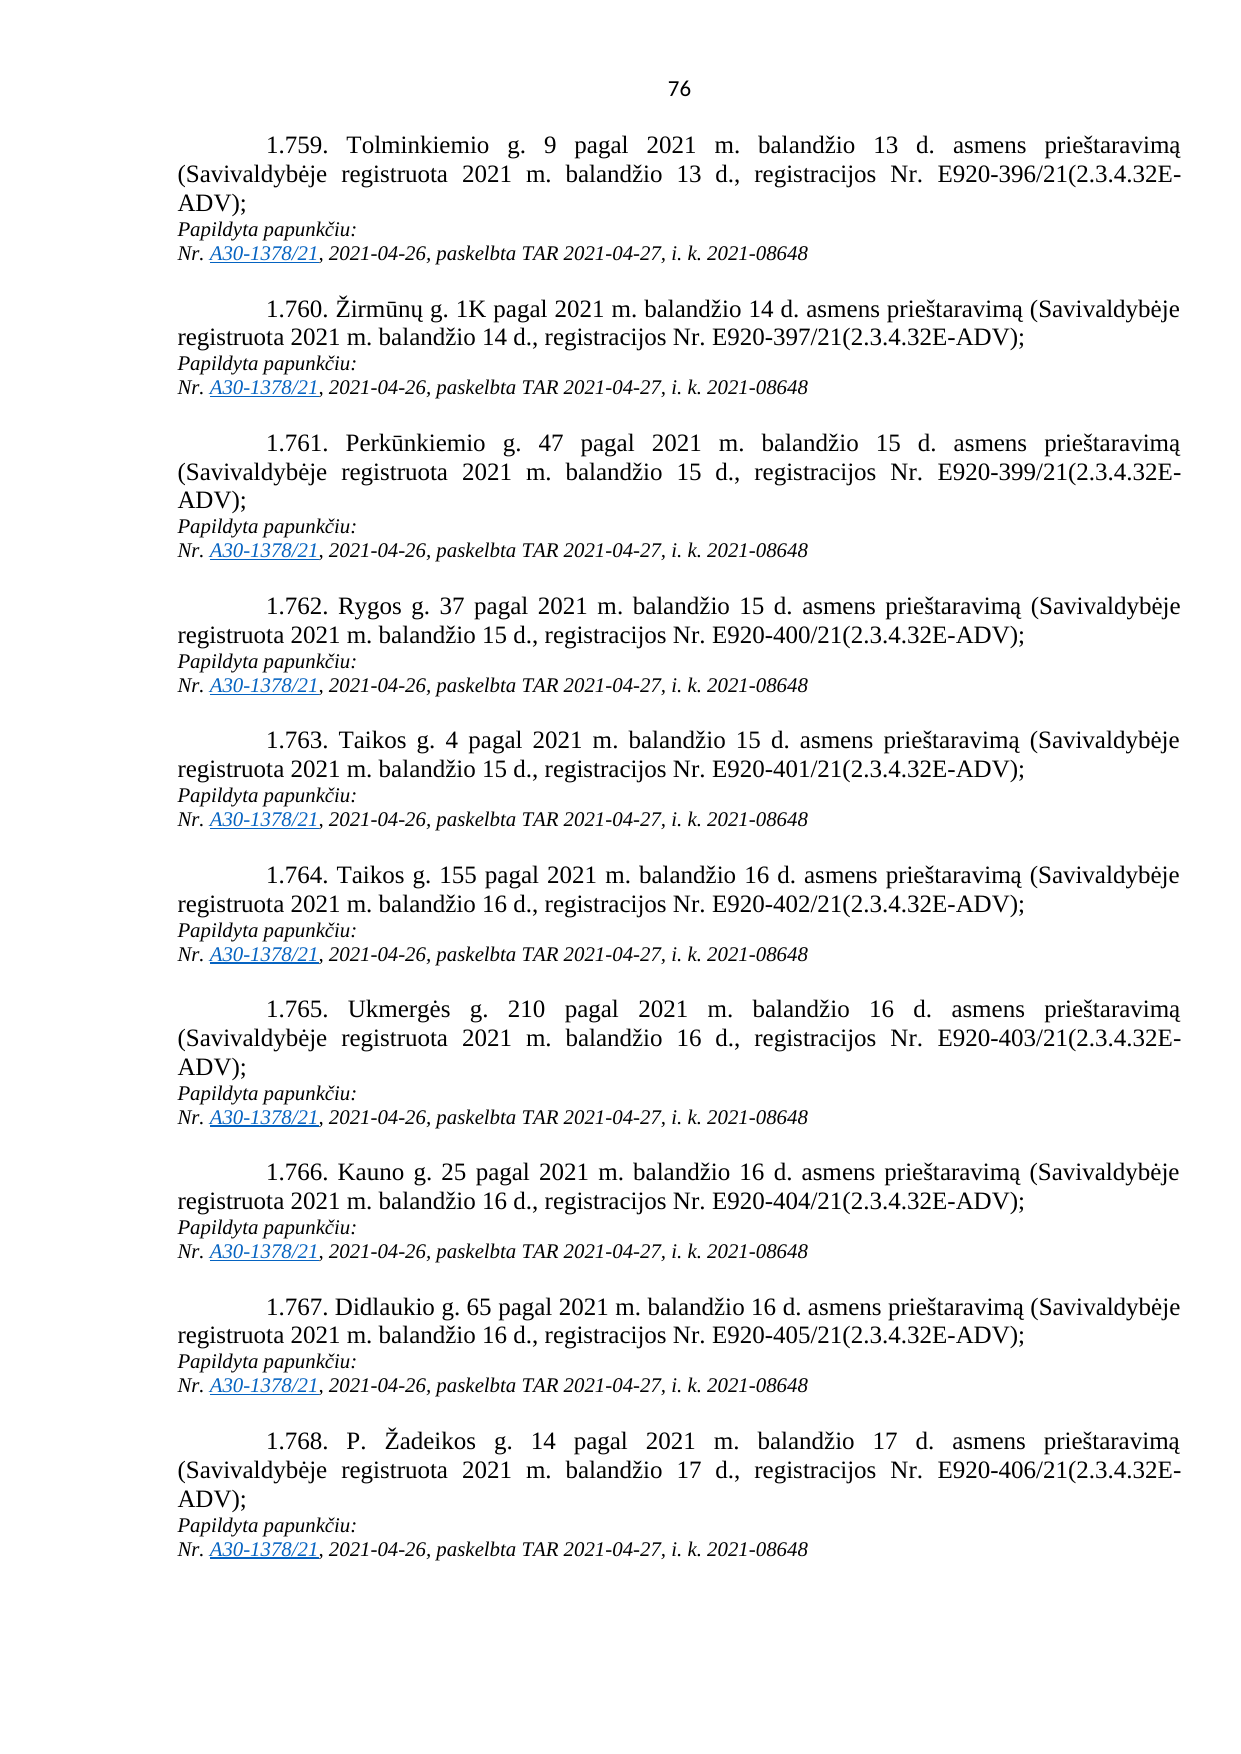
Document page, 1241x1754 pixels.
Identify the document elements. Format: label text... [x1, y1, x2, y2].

text Papildyta papunkčiu: [177, 917, 1181, 942]
text 1.764. Taikos g. 155 pagal 2021 m. balandžio 16 d. asmens prieštaravimą (Savivaldybėje registruota 2021 m. balandžio 16 d., registracijos Nr. E920-402/21(2.3.4.32E-ADV); [177, 860, 1181, 917]
text Nr. A30-1378/21, 2021-04-26, paskelbta TAR 2021-04-27, i. k. 2021-08648 [177, 942, 1181, 966]
text Nr. A30-1378/21, 2021-04-26, paskelbta TAR 2021-04-27, i. k. 2021-08648 [177, 241, 1181, 265]
text 1.763. Taikos g. 4 pagal 2021 m. balandžio 15 d. asmens prieštaravimą (Savivaldybėje registruota 2021 m. balandžio 15 d., registracijos Nr. E920-401/21(2.3.4.32E-ADV); [177, 726, 1181, 783]
text Nr. A30-1378/21, 2021-04-26, paskelbta TAR 2021-04-27, i. k. 2021-08648 [177, 807, 1181, 831]
text Papildyta papunkčiu: [177, 1512, 1181, 1537]
text Papildyta papunkčiu: [177, 1349, 1181, 1373]
text Papildyta papunkčiu: [177, 1215, 1181, 1239]
text Papildyta papunkčiu: [177, 217, 1181, 241]
text 1.766. Kauno g. 25 pagal 2021 m. balandžio 16 d. asmens prieštaravimą (Savivaldybėje registruota 2021 m. balandžio 16 d., registracijos Nr. E920-404/21(2.3.4.32E-ADV); [177, 1157, 1181, 1215]
text Nr. A30-1378/21, 2021-04-26, paskelbta TAR 2021-04-27, i. k. 2021-08648 [177, 375, 1181, 399]
text Nr. A30-1378/21, 2021-04-26, paskelbta TAR 2021-04-27, i. k. 2021-08648 [177, 1239, 1181, 1263]
text Papildyta papunkčiu: [177, 351, 1181, 375]
text Papildyta papunkčiu: [177, 649, 1181, 673]
text 1.760. Žirmūnų g. 1K pagal 2021 m. balandžio 14 d. asmens prieštaravimą (Savivaldybėje registruota 2021 m. balandžio 14 d., registracijos Nr. E920-397/21(2.3.4.32E-ADV); [177, 294, 1181, 351]
text 1.767. Didlaukio g. 65 pagal 2021 m. balandžio 16 d. asmens prieštaravimą (Savivaldybėje registruota 2021 m. balandžio 16 d., registracijos Nr. E920-405/21(2.3.4.32E-ADV); [177, 1292, 1181, 1349]
text Papildyta papunkčiu: [177, 1081, 1181, 1105]
text Nr. A30-1378/21, 2021-04-26, paskelbta TAR 2021-04-27, i. k. 2021-08648 [177, 538, 1181, 562]
text 1.762. Rygos g. 37 pagal 2021 m. balandžio 15 d. asmens prieštaravimą (Savivaldybėje registruota 2021 m. balandžio 15 d., registracijos Nr. E920-400/21(2.3.4.32E-ADV); [177, 591, 1181, 649]
text 1.761. Perkūnkiemio g. 47 pagal 2021 m. balandžio 15 d. asmens prieštaravimą (Savivaldybėje registruota 2021 m. balandžio 15 d., registracijos Nr. E920-399/21(2.3.4.32E-ADV); [177, 428, 1181, 514]
text 1.768. P. Žadeikos g. 14 pagal 2021 m. balandžio 17 d. asmens prieštaravimą (Savivaldybėje registruota 2021 m. balandžio 17 d., registracijos Nr. E920-406/21(2.3.4.32E-ADV); [177, 1426, 1181, 1512]
text 1.765. Ukmergės g. 210 pagal 2021 m. balandžio 16 d. asmens prieštaravimą (Savivaldybėje registruota 2021 m. balandžio 16 d., registracijos Nr. E920-403/21(2.3.4.32E-ADV); [177, 994, 1181, 1081]
text Nr. A30-1378/21, 2021-04-26, paskelbta TAR 2021-04-27, i. k. 2021-08648 [177, 1537, 1181, 1561]
text Papildyta papunkčiu: [177, 514, 1181, 538]
text Nr. A30-1378/21, 2021-04-26, paskelbta TAR 2021-04-27, i. k. 2021-08648 [177, 1105, 1181, 1129]
text Nr. A30-1378/21, 2021-04-26, paskelbta TAR 2021-04-27, i. k. 2021-08648 [177, 1373, 1181, 1397]
text 1.759. Tolminkiemio g. 9 pagal 2021 m. balandžio 13 d. asmens prieštaravimą (Savivaldybėje registruota 2021 m. balandžio 13 d., registracijos Nr. E920-396/21(2.3.4.32E-ADV); [177, 131, 1181, 217]
text Papildyta papunkčiu: [177, 783, 1181, 807]
text Nr. A30-1378/21, 2021-04-26, paskelbta TAR 2021-04-27, i. k. 2021-08648 [177, 673, 1181, 697]
